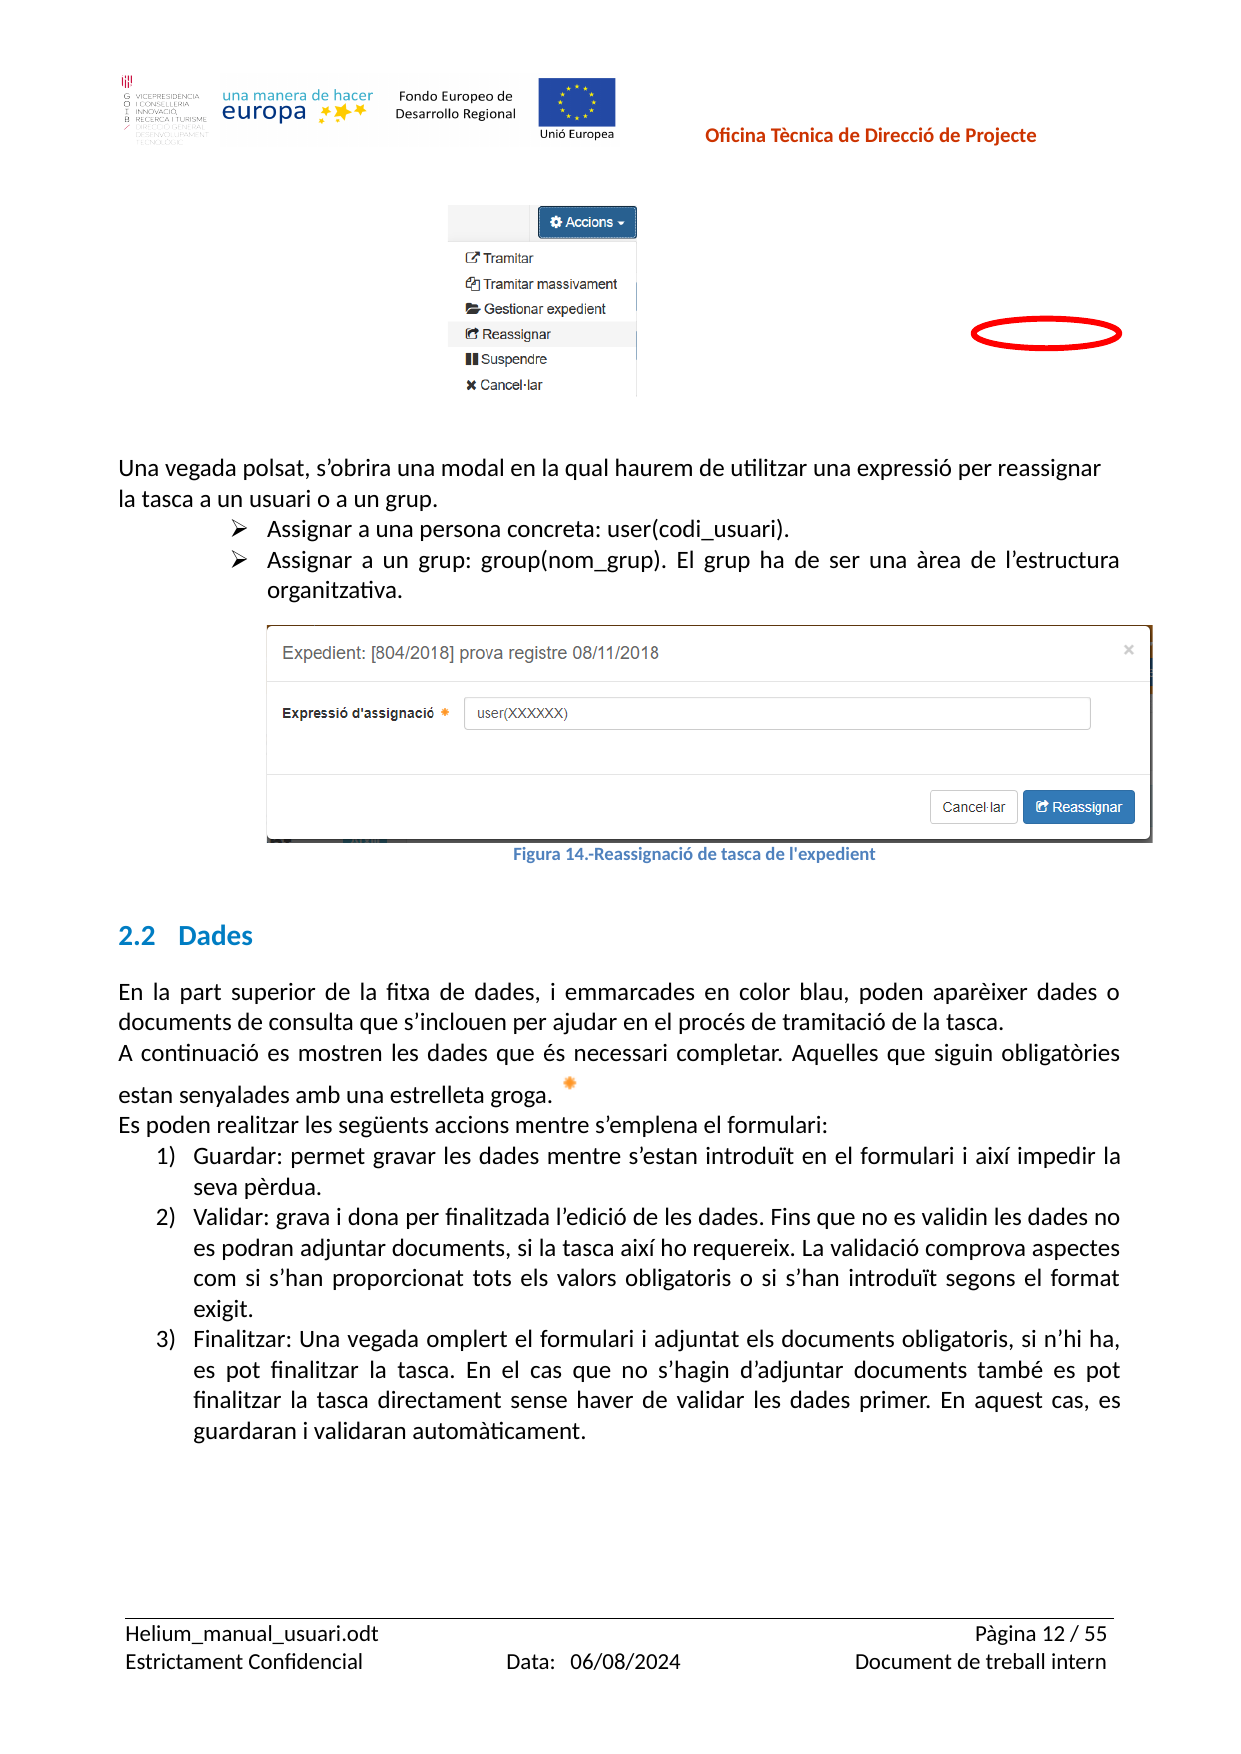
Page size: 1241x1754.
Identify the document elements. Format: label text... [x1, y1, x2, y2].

subtitle Dades [118, 917, 1122, 952]
list Assignar a una persona concreta: user(codi_usuari). [229, 513, 1122, 544]
list Finalitzar: Una vegada omplert el formulari i adjuntat els documents obligatoris, si n’hi ha, es pot finalitzar la tasca. En el cas que no s’hagin d’adjuntar documents també es pot finalitzar la tasca directament sense haver de validar les dades primer. En aquest cas, es guardaran i validaran automàticament. [156, 1323, 1122, 1445]
picture [559, 1067, 597, 1104]
list Guardar: permet gravar les dades mentre s’estan introduït en el formulari i així impedir la seva pèrdua. [156, 1140, 1122, 1201]
text En la part superior de la fitxa de dades, i emmarcades en color blau, poden aparèixer dades o documents de consulta que s’inclouen per ajudar en el procés de tramitació de la tasca. [118, 976, 1122, 1037]
picture [447, 205, 637, 397]
picture [219, 73, 621, 147]
text Es poden realitzar les següents accions mentre s’emplena el formulari: [118, 1110, 1122, 1140]
list Validar: grava i dona per finalitzada l’edició de les dades. Fins que no es validin les dades no es podran adjuntar documents, si la tasca així ho requereix. La validació comprova aspectes com si s’han proporcionat tots els valors obligatoris o si s’han introduït segons el format exigit. [156, 1201, 1122, 1323]
list Figura 14.-Reassignació de tasca de l'expedient [229, 843, 1122, 866]
picture [118, 73, 213, 147]
list Assignar a un grup: group(nom_grup). El grup ha de ser una àrea de l’estructura organitzativa. [229, 544, 1122, 605]
text Una vegada polsat, s’obrira una modal en la qual haurem de utilitzar una expressió per reassignar la tasca a un usuari o a un grup. [118, 452, 1122, 513]
text A continuació es mostren les dades que és necessari completar. Aquelles que siguin obligatòries estan senyalades amb una estrelleta groga. [118, 1037, 1122, 1110]
picture [266, 625, 1153, 843]
